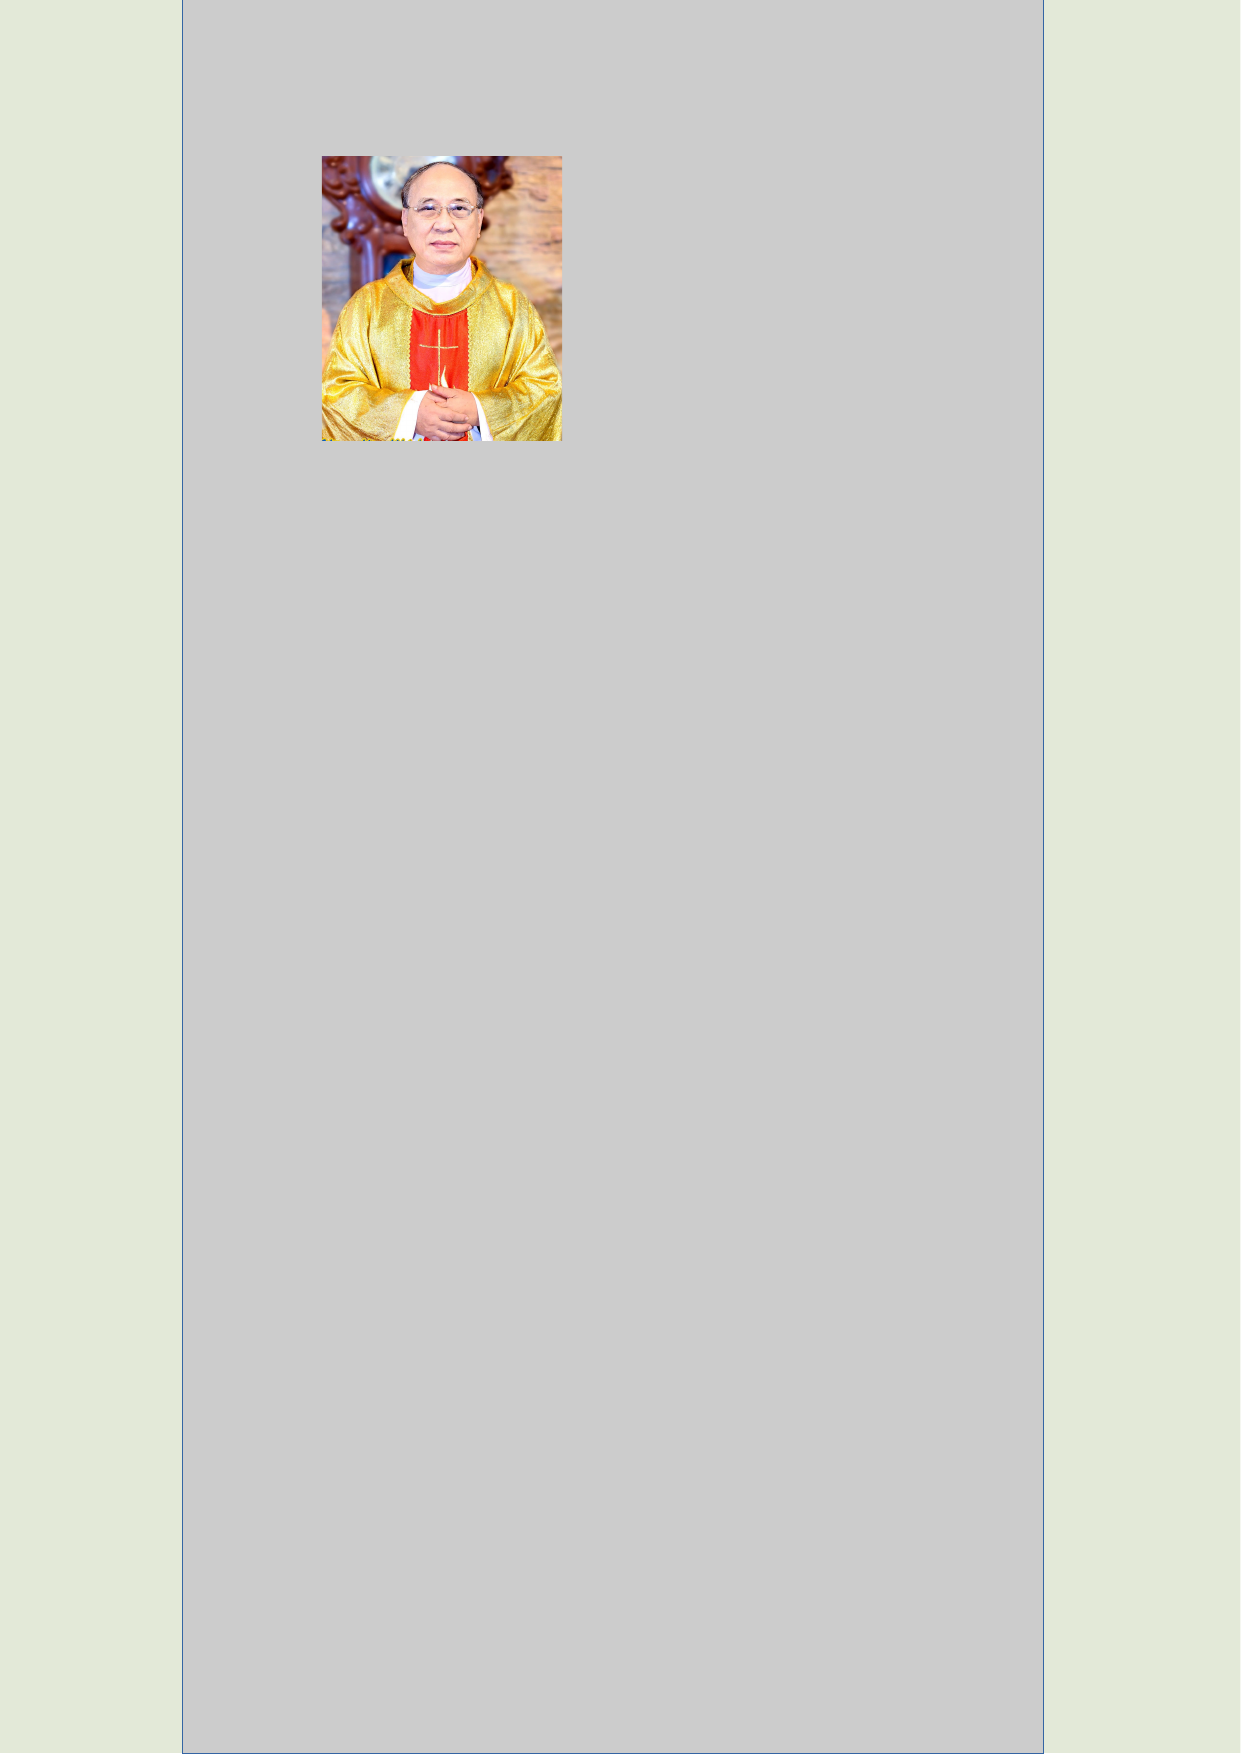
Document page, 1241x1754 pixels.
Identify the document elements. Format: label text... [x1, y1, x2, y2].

text ­ [1044, 0, 1241, 29]
text ­ [2, 0, 182, 29]
picture [321, 156, 563, 441]
